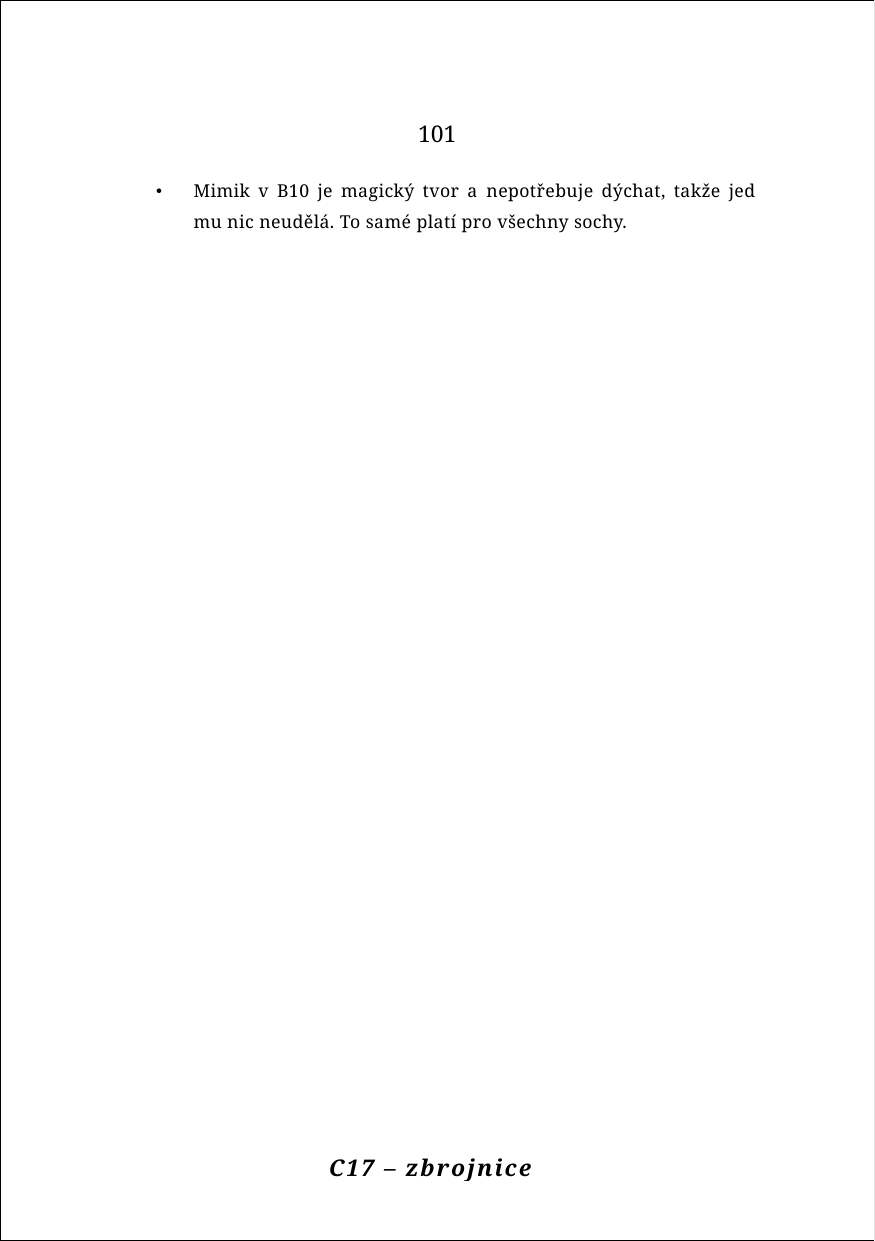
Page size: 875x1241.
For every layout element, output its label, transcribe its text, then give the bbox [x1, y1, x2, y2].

list Mimik v⁠ B10 je magický tvor a⁠ nepotřebuje dýchat, takže jed mu nic neudělá. To samé platí pro všechny sochy. [156, 179, 756, 233]
